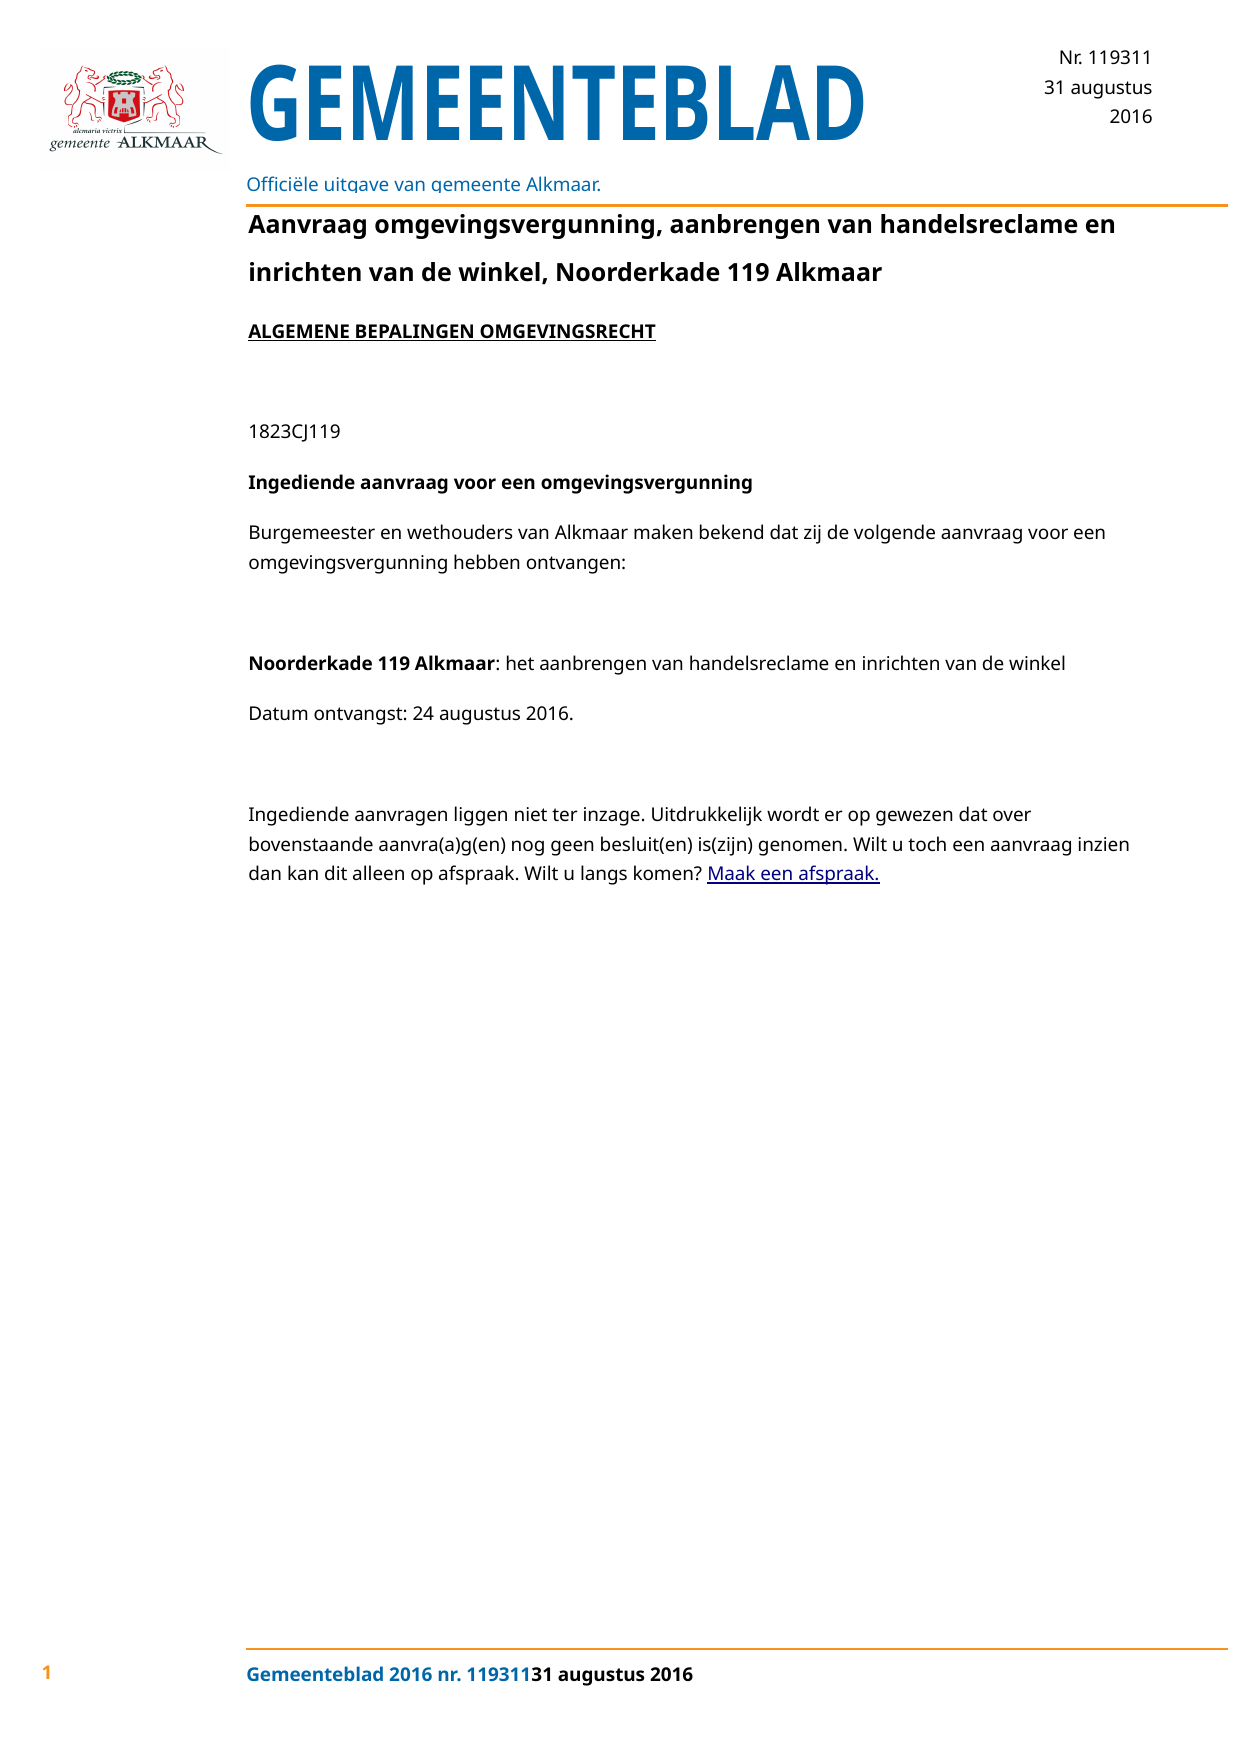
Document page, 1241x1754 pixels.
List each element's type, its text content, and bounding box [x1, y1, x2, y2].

text Burgemeester en wethouders van Alkmaar maken bekend dat zij de volgende aanvraag voor een omgevingsvergunning hebben ontvangen: [248, 519, 1152, 575]
text ALGEMENE BEPALINGEN OMGEVINGSRECHT [248, 318, 1152, 344]
text 1823CJ119 [248, 419, 1152, 444]
picture [41, 47, 231, 172]
text Ingediende aanvragen liggen niet ter inzage. Uitdrukkelijk wordt er op gewezen dat over bovenstaande aanvra(a)g(en) nog geen besluit(en) is(zijn) genomen. Wilt u toch een aanvraag inzien dan kan dit alleen op afspraak. Wilt u langs komen? Maak een afspraak. [248, 801, 1152, 886]
text Noorderkade 119 Alkmaar: het aanbrengen van handelsreclame en inrichten van de winkel [248, 650, 1152, 676]
text Aanvraag omgevingsvergunning, aanbrengen van handelsreclame en inrichten van de winkel, Noorderkade 119 Alkmaar [248, 207, 1152, 288]
text Datum ontvangst: 24 augustus 2016. [248, 700, 1152, 726]
text Ingediende aanvraag voor een omgevingsvergunning [248, 469, 1152, 495]
